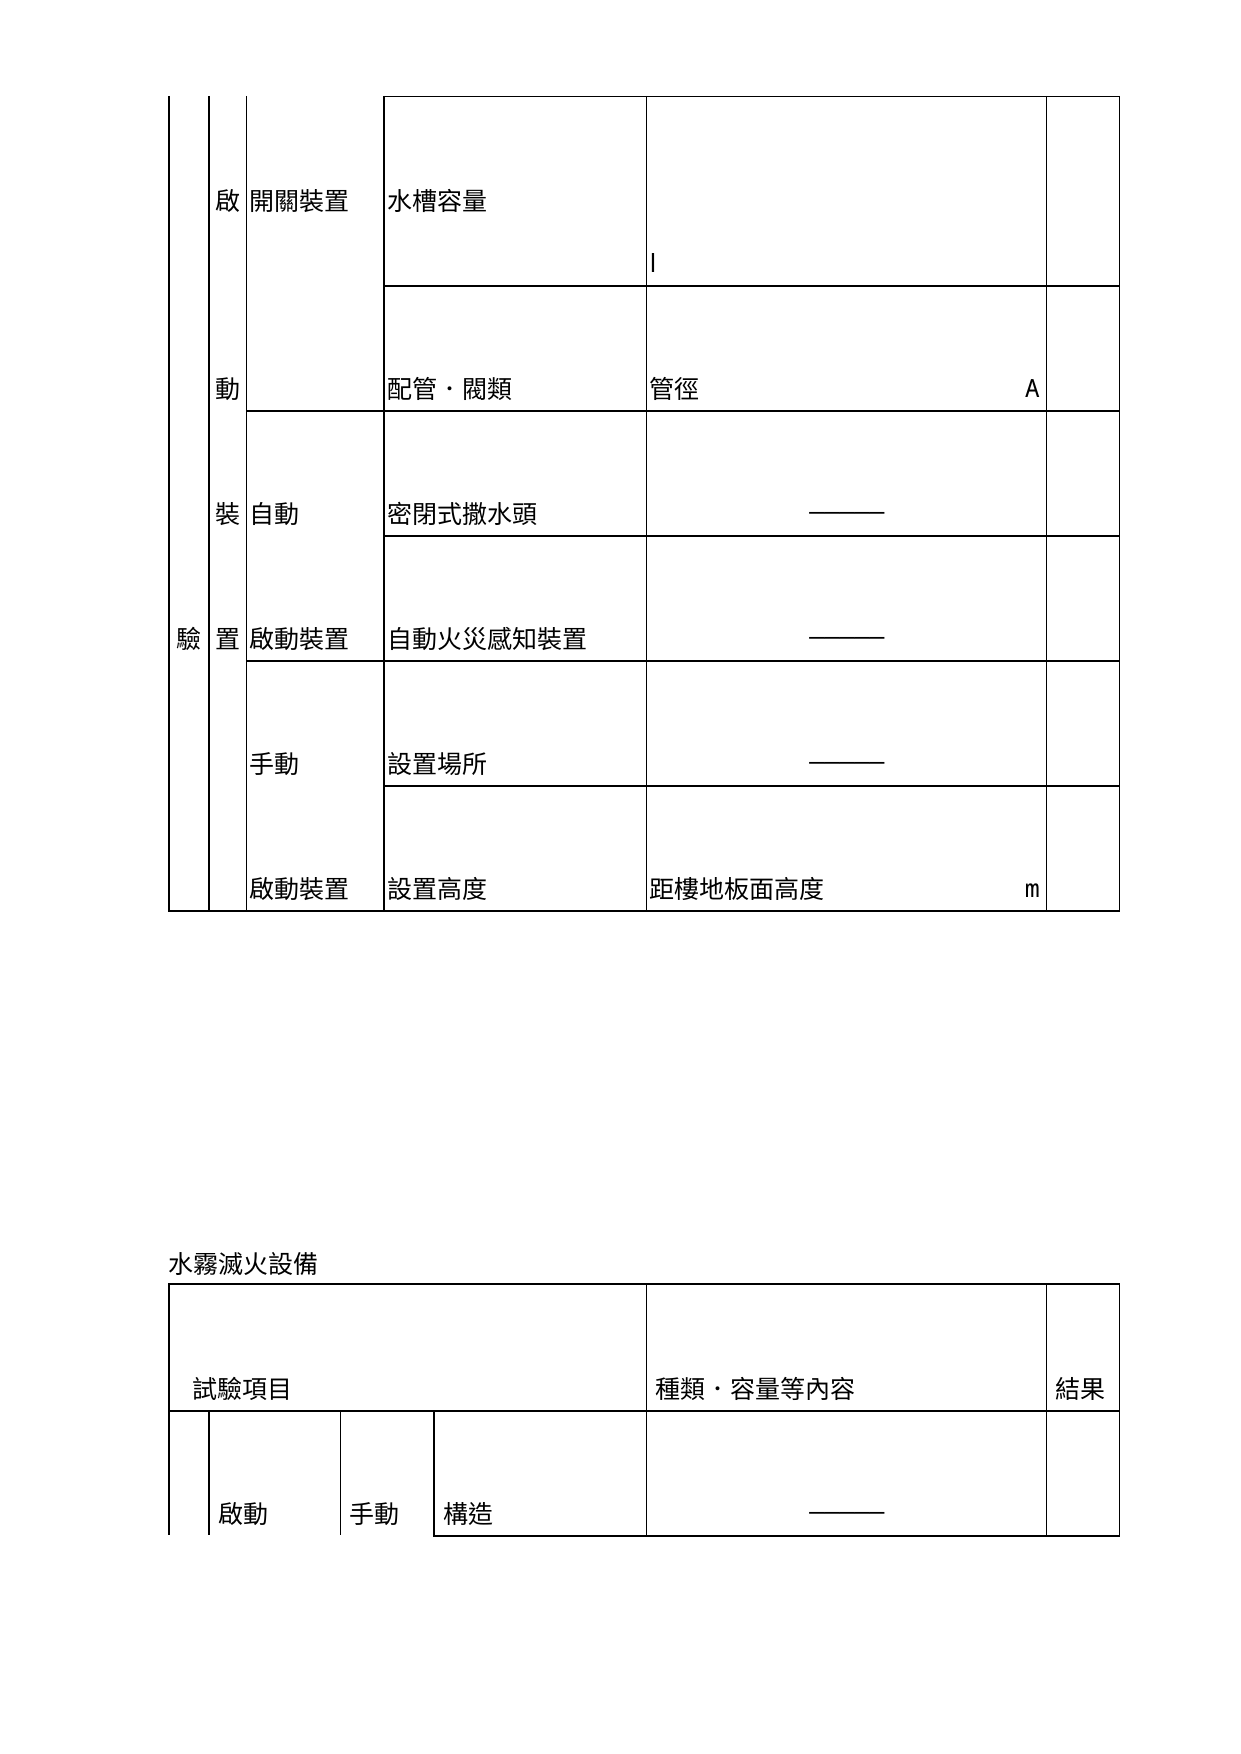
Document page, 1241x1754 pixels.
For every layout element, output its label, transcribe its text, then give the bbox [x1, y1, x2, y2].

table_cell [170, 96, 208, 285]
table_cell 水槽容量 [385, 97, 646, 285]
table_cell 設置高度 [385, 787, 646, 910]
table_cell [1047, 537, 1119, 660]
table_cell 構造 [435, 1412, 646, 1535]
table_cell 啟動裝置 [247, 785, 383, 910]
table_cell [1047, 1412, 1119, 1535]
table_cell ───── [647, 537, 1046, 660]
table_cell [170, 660, 208, 785]
table_cell [1047, 97, 1119, 285]
table_cell [170, 785, 208, 910]
table_cell 驗 [170, 535, 208, 660]
table_header 結果 [1047, 1285, 1119, 1410]
table_cell 密閉式撒水頭 [385, 412, 646, 535]
table_cell [1047, 787, 1119, 910]
table_cell 手動 [341, 1412, 433, 1535]
table_cell 管徑 A [647, 287, 1046, 410]
table_cell [1047, 662, 1119, 785]
table_cell 裝 [210, 410, 246, 535]
table_cell l [647, 97, 1046, 285]
table_cell 置 [210, 535, 246, 660]
table_cell 自動火災感知裝置 [385, 537, 646, 660]
table_cell 開關裝置 [247, 96, 383, 285]
table_cell 啟動裝置 [247, 535, 383, 660]
text 水霧滅火設備 [169, 1221, 1053, 1283]
table_cell 手動 [247, 662, 383, 785]
table_cell ───── [647, 1412, 1046, 1535]
table_cell [1047, 412, 1119, 535]
table_cell 設置場所 [385, 662, 646, 785]
table_cell 啟動 [210, 1412, 340, 1535]
table_cell 動 [210, 285, 246, 410]
table_header 種類．容量等內容 [647, 1285, 1046, 1410]
table_header 試驗項目 [170, 1285, 646, 1410]
table_cell [170, 410, 208, 535]
table_cell 自動 [247, 412, 383, 535]
table_cell 啟 [210, 96, 246, 285]
table_cell 距樓地板面高度 m [647, 787, 1046, 910]
table_cell [170, 285, 208, 410]
table_cell 配管．閥類 [385, 287, 646, 410]
table_cell [1047, 287, 1119, 410]
table_cell [170, 1412, 208, 1535]
table_cell [210, 660, 246, 785]
table_cell ───── [647, 412, 1046, 535]
table_cell ───── [647, 662, 1046, 785]
table_cell [247, 285, 383, 410]
table_cell [210, 785, 246, 910]
